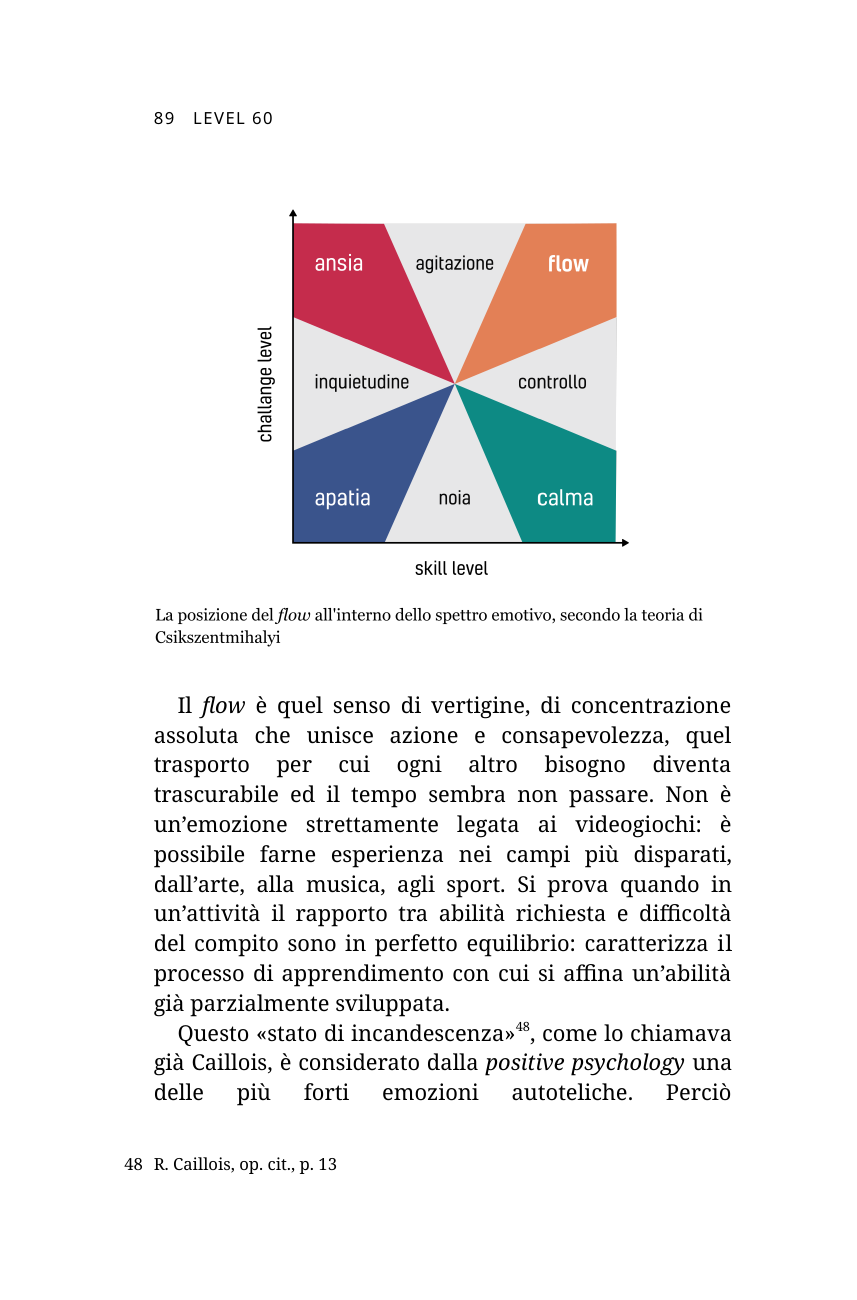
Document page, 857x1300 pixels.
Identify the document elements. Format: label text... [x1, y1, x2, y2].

text Il flow è quel senso di vertigine, di concentrazione assoluta che unisce azione e consapevolezza, quel trasporto per cui ogni altro bisogno diventa trascurabile ed il tempo sembra non passare. Non è un’emozione strettamente legata ai videogiochi: è possibile farne esperienza nei campi più disparati, dall’arte, alla musica, agli sport. Si prova quando in un’attività il rapporto tra abilità richiesta e difficoltà del compito sono in perfetto equilibrio: caratterizza il processo di apprendimento con cui si affina un’abilità già parzialmente sviluppata. [153, 690, 732, 1018]
text R. Caillois, op. cit., p. 13 [124, 1152, 732, 1175]
picture [153, 158, 733, 690]
text Questo «stato di incandescenza», come lo chiamava già Caillois, è considerato dalla positive psychology una delle più forti emozioni autoteliche. Perciò [153, 1018, 732, 1107]
